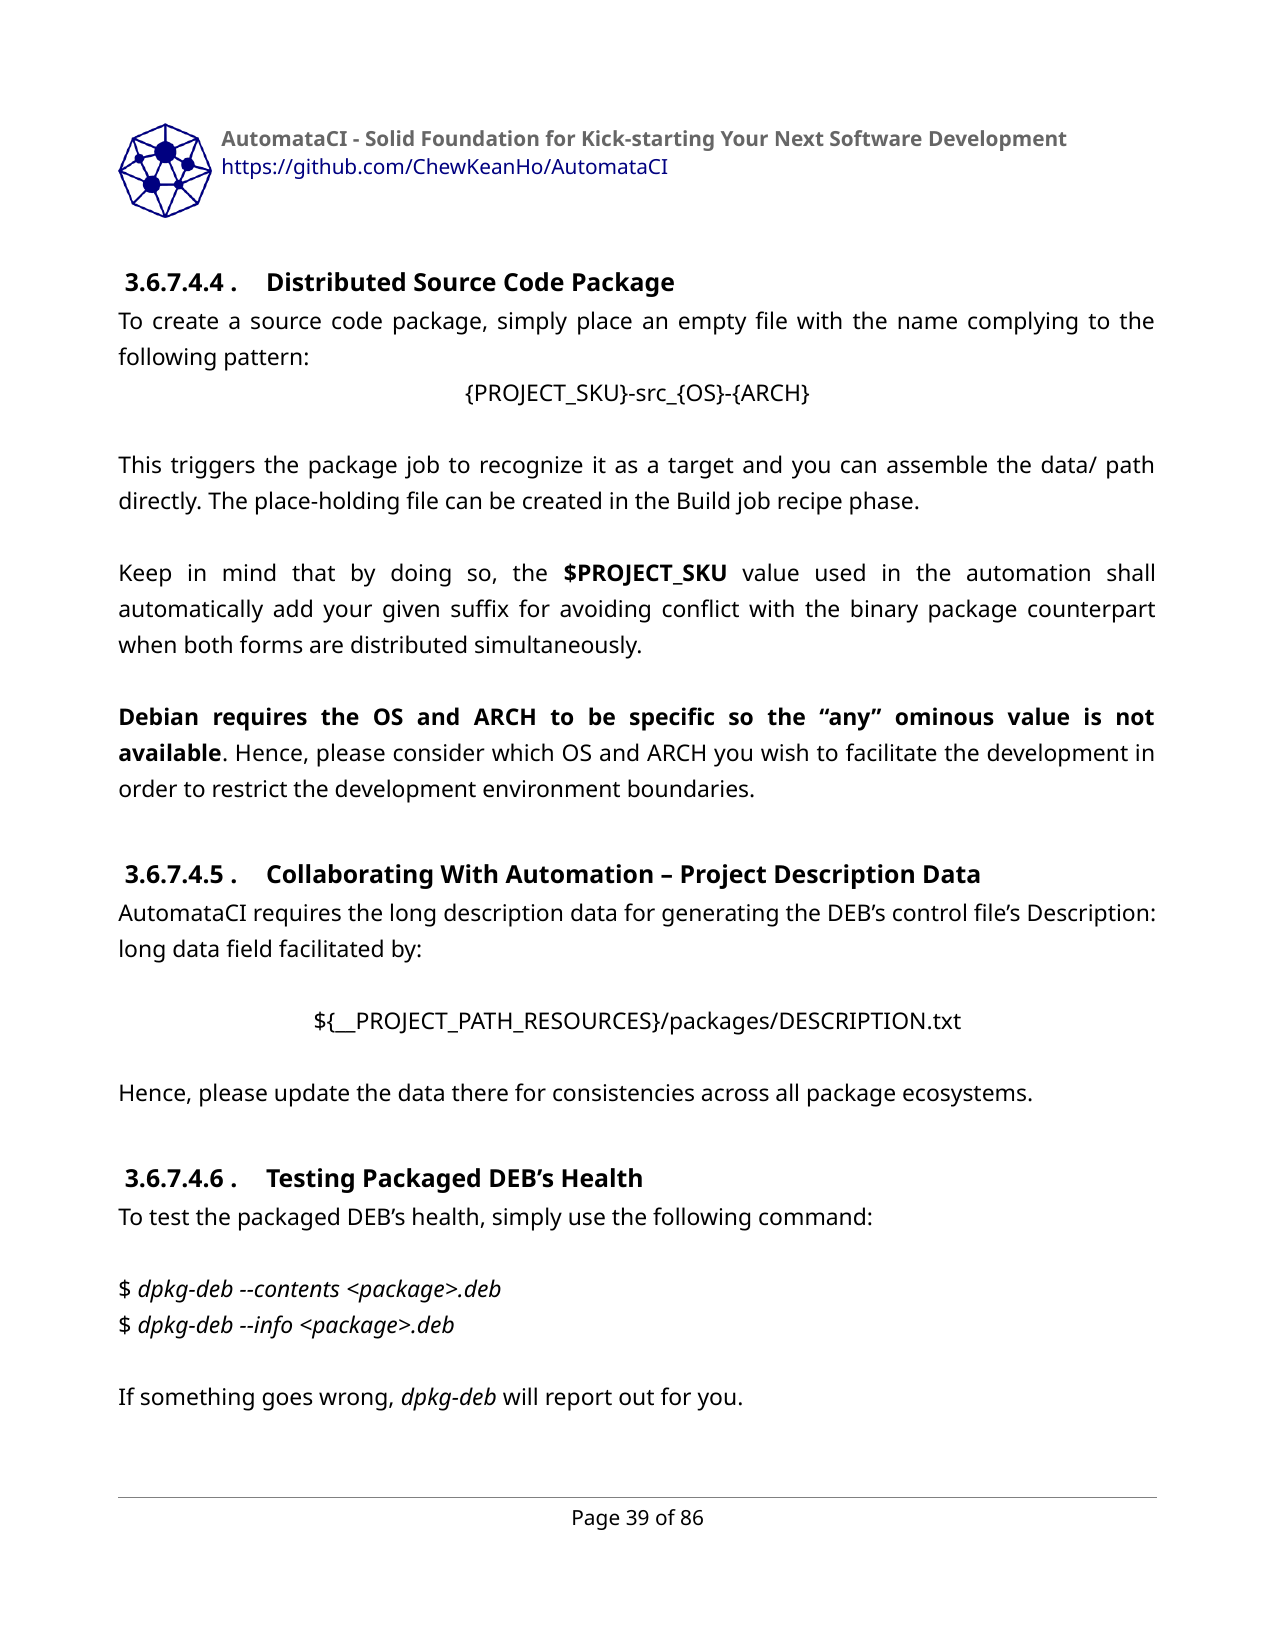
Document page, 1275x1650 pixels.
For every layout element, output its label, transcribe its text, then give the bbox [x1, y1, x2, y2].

text Debian requires the OS and ARCH to be specific so the “any” ominous value is not available. Hence, please consider which OS and ARCH you wish to facilitate the development in order to restrict the development environment boundaries. [118, 701, 1157, 804]
text AutomataCI requires the long description data for generating the DEB’s control file’s Description: long data field facilitated by: [118, 897, 1157, 964]
subtitle Testing Packaged DEB’s Health [118, 1161, 1157, 1195]
text $ dpkg-deb --info <package>.deb [118, 1309, 1157, 1340]
text Hence, please update the data there for consistencies across all package ecosystems. [118, 1077, 1157, 1108]
subtitle Collaborating With Automation – Project Description Data [118, 857, 1157, 891]
subtitle Distributed Source Code Package [118, 265, 1157, 299]
text ${__PROJECT_PATH_RESOURCES}/packages/DESCRIPTION.txt [118, 1005, 1157, 1036]
text This triggers the package job to recognize it as a target and you can assemble the data/ path directly. The place-holding file can be created in the Build job recipe phase. [118, 449, 1157, 516]
picture [118, 123, 212, 218]
text To create a source code package, simply place an empty file with the name complying to the following pattern: [118, 305, 1157, 372]
text {PROJECT_SKU}-src_{OS}-{ARCH} [118, 377, 1157, 408]
text Keep in mind that by doing so, the $PROJECT_SKU value used in the automation shall automatically add your given suffix for avoiding conflict with the binary package counterpart when both forms are distributed simultaneously. [118, 557, 1157, 660]
text $ dpkg-deb --contents <package>.deb [118, 1273, 1157, 1304]
text If something goes wrong, dpkg-deb will report out for you. [118, 1381, 1157, 1412]
text To test the packaged DEB’s health, simply use the following command: [118, 1201, 1157, 1232]
